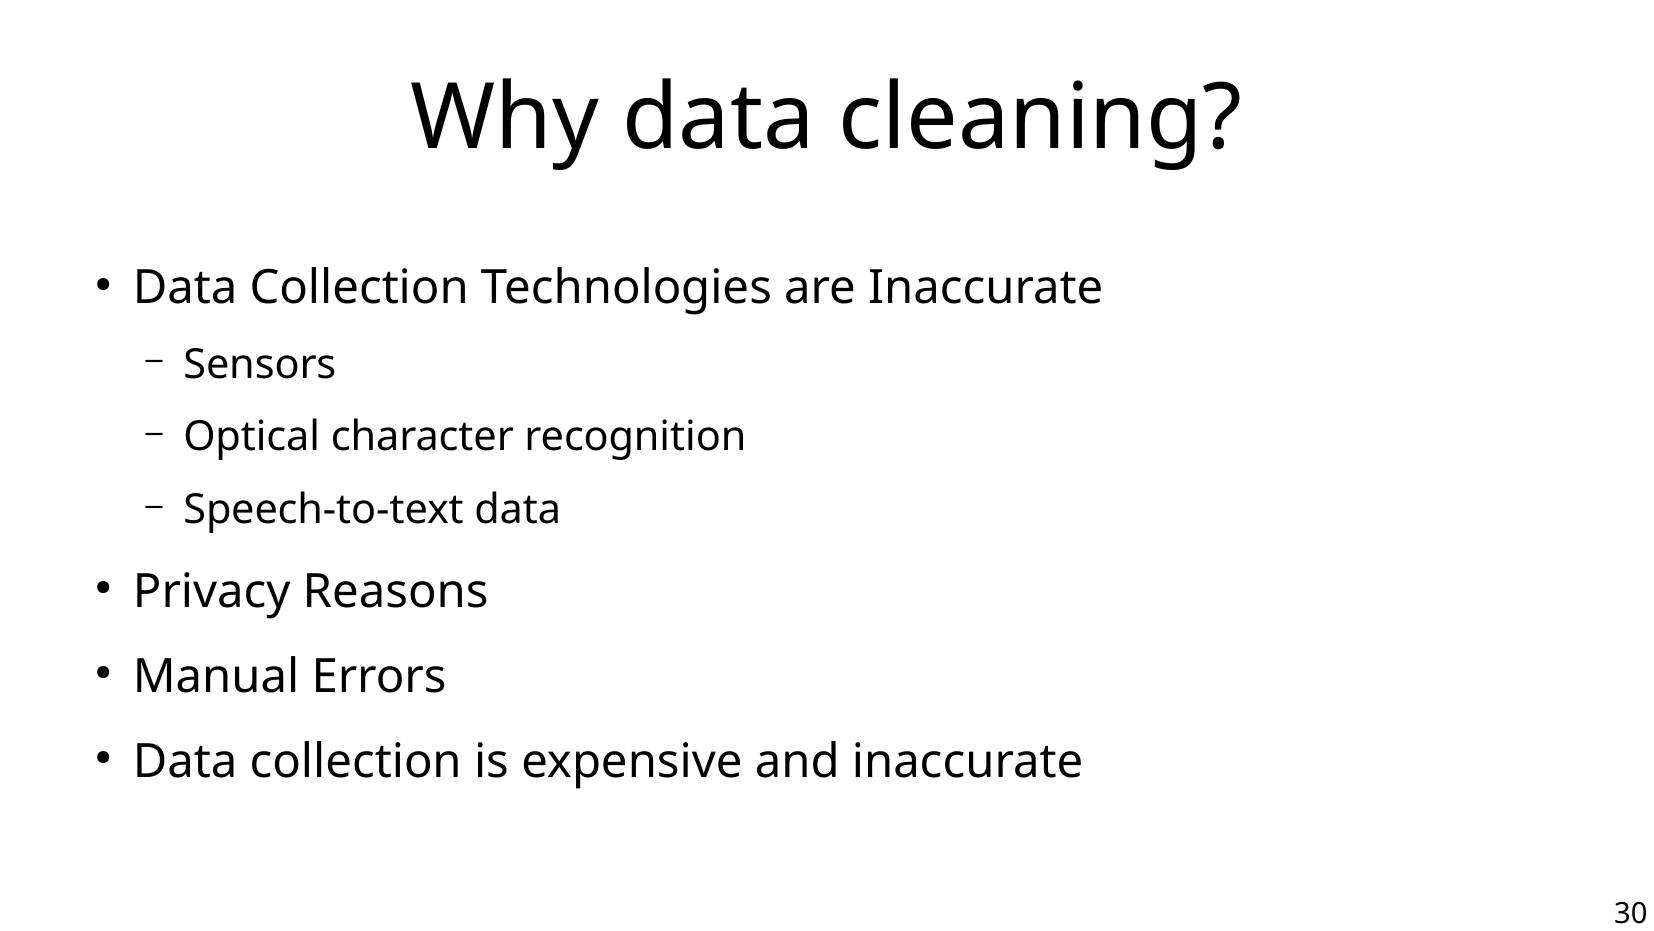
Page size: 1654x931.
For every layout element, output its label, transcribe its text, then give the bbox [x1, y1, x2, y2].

list Data Collection Technologies are Inaccurate Sensors Optical character recognition Speech-to-text data Privacy Reasons Manual Errors Data collection is expensive and inaccurate [82, 253, 1571, 793]
title Why data cleaning? [82, 1, 1571, 226]
